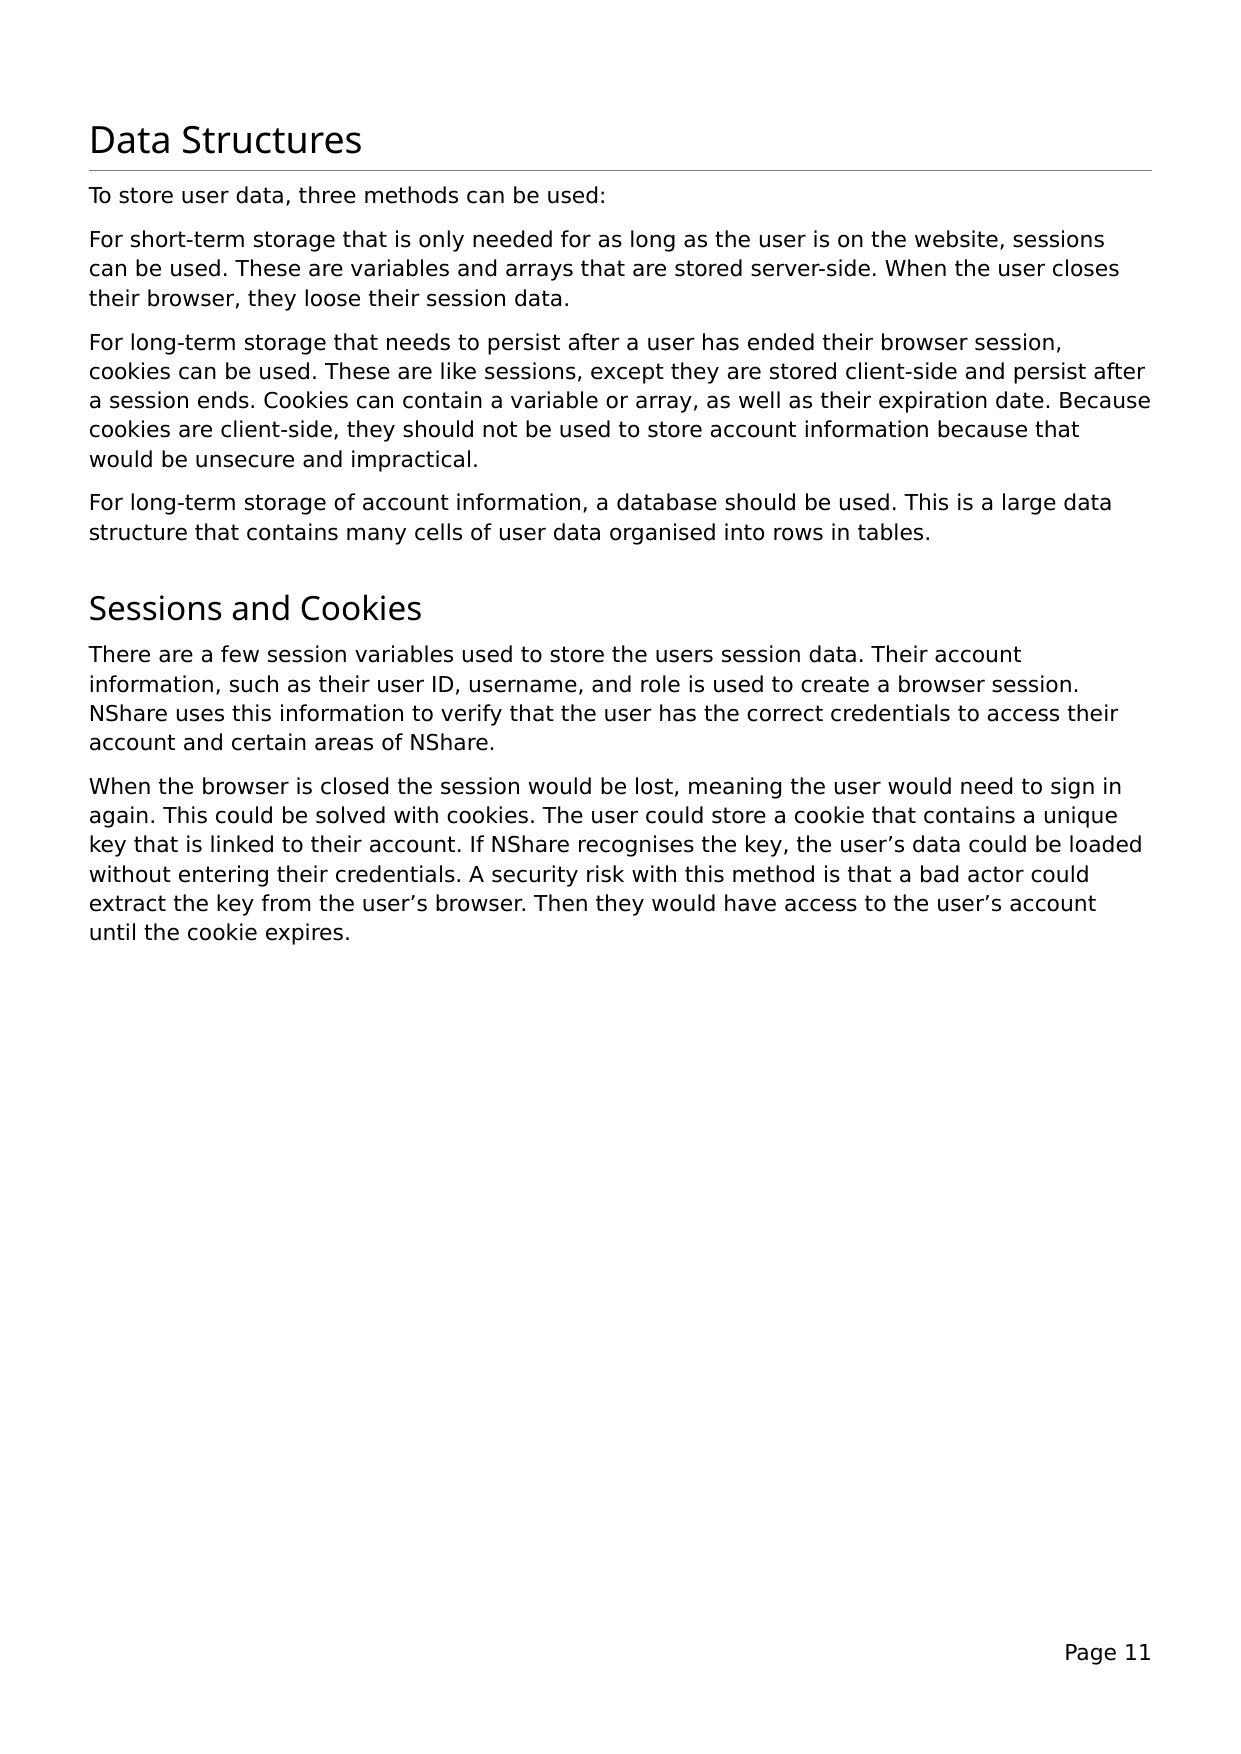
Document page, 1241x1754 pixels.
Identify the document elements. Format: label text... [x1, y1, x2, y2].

subtitle Data Structures [88, 113, 1152, 171]
subtitle Sessions and Cookies [88, 584, 1152, 630]
text For long-term storage of account information, a database should be used. This is a large data structure that contains many cells of user data organised into rows in tables. [88, 491, 1152, 545]
text For short-term storage that is only needed for as long as the user is on the website, sessions can be used. These are variables and arrays that are stored server-side. When the user closes their browser, they loose their session data. [88, 227, 1152, 311]
text For long-term storage that needs to persist after a user has ended their browser session, cookies can be used. These are like sessions, except they are stored client-side and persist after a session ends. Cookies can contain a variable or array, as well as their expiration date. Because cookies are client-side, they should not be used to store account information because that would be unsecure and impractical. [88, 329, 1152, 472]
text To store user data, three methods can be used: [88, 183, 1152, 209]
text When the browser is closed the session would be lost, meaning the user would need to sign in again. This could be solved with cookies. The user could store a cookie that contains a unique key that is linked to their account. If NShare recognises the key, the user’s data could be loaded without entering their credentials. A security risk with this method is that a bad actor could extract the key from the user’s browser. Then they would have access to the user’s account until the cookie expires. [88, 774, 1152, 946]
text There are a few session variables used to store the users session data. Their account information, such as their user ID, username, and role is used to create a browser session. NShare uses this information to verify that the user has the correct credentials to access their account and certain areas of NShare. [88, 642, 1152, 756]
